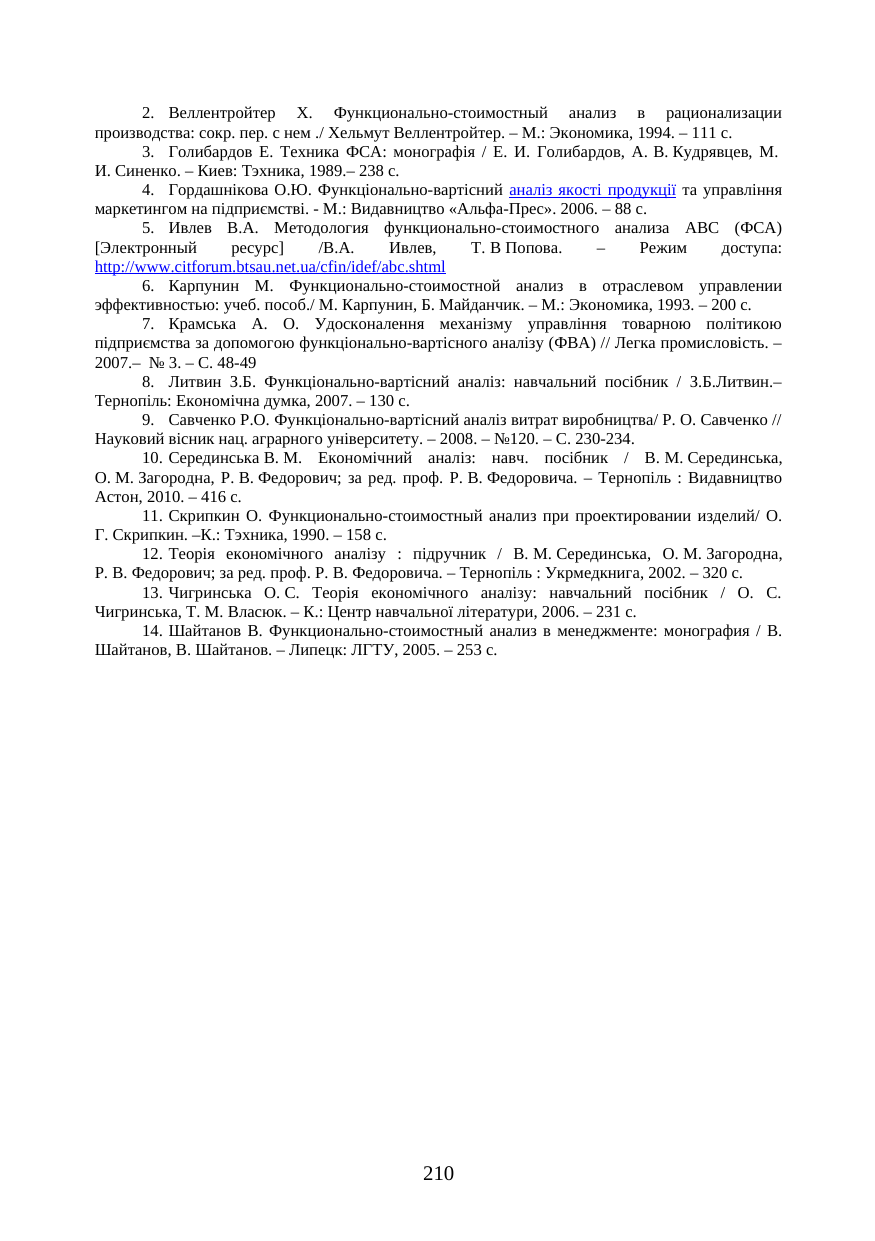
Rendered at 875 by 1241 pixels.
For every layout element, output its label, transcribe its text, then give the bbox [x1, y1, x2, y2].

list Шайтанов В. Функционально-стоимостный анализ в менеджменте: монография / В. Шайтанов, В. Шайтанов. – Липецк: ЛГТУ, 2005. – 253 с. [94, 621, 782, 659]
list Веллентройтер Х. Функционально-стоимостный анализ в рационализации производства: сокр. пер. с нем ./ Хельмут Веллентройтер. – М.: Экономика, 1994. – 111 с. [94, 103, 782, 142]
list Ивлев В.А. Методология функционально-стоимостного анализа ABC (ФСА) [Электронный ресурс] /В.А. Ивлев, Т. В Попова. – Режим доступа: http://www.citforum.btsau.net.ua/cfin/idef/abc.shtml [94, 218, 782, 276]
list Скрипкин О. Функционально-стоимостный анализ при проектировании изделий/ О. Г. Скрипкин. –К.: Тэхника, 1990. – 158 с. [94, 506, 782, 544]
list Карпунин М. Функционально-стоимостной анализ в отраслевом управлении эффективностью: учеб. пособ./ М. Карпунин, Б. Майданчик. – М.: Экономика, 1993. – 200 с. [94, 276, 782, 314]
list Голибардов Е. Техника ФСА: монографія / Е. И. Голибардов, А. В. Кудрявцев, М. И. Синенко. – Киев: Тэхника, 1989.– 238 с. [94, 142, 782, 180]
list Литвин З.Б. Функціонально-вартісний аналіз: навчальний посібник / З.Б.Литвин.– Тернопіль: Економічна думка, 2007. – 130 с. [94, 372, 782, 410]
list Серединська В. М. Економічний аналіз: навч. посібник / В. М. Серединська, О. М. Загородна, Р. В. Федорович; за ред. проф. Р. В. Федоровича. – Тернопіль : Видавництво Астон, 2010. – 416 с. [94, 448, 782, 506]
list Теорія економічного аналізу : підручник / В. М. Серединська, О. М. Загородна, Р. В. Федорович; за ред. проф. Р. В. Федоровича. – Тернопіль : Укрмедкнига, 2002. – 320 с. [94, 544, 782, 582]
list Савченко Р.О. Функціонально-вартісний аналіз витрат виробництва/ Р. О. Савченко // Науковий вісник нац. аграрного університету. – 2008. – №120. – С. 230-234. [94, 410, 782, 448]
list Крамська А. О. Удосконалення механізму управління товарною політикою підприємства за допомогою функціонально-вартісного аналізу (ФВА) // Легка промисловість. – 2007.– № 3. – С. 48-49 [94, 314, 782, 372]
list Чигринська О. С. Теорія економічного аналізу: навчальний посібник / О. С. Чигринська, Т. М. Власюк. – К.: Центр навчальної літератури, 2006. – 231 с. [94, 582, 782, 621]
list Гордашнікова О.Ю. Функціонально-вартісний аналіз якості продукції та управління маркетингом на підприємстві. - М.: Видавництво «Альфа-Прес». 2006. – 88 с. [94, 180, 782, 218]
